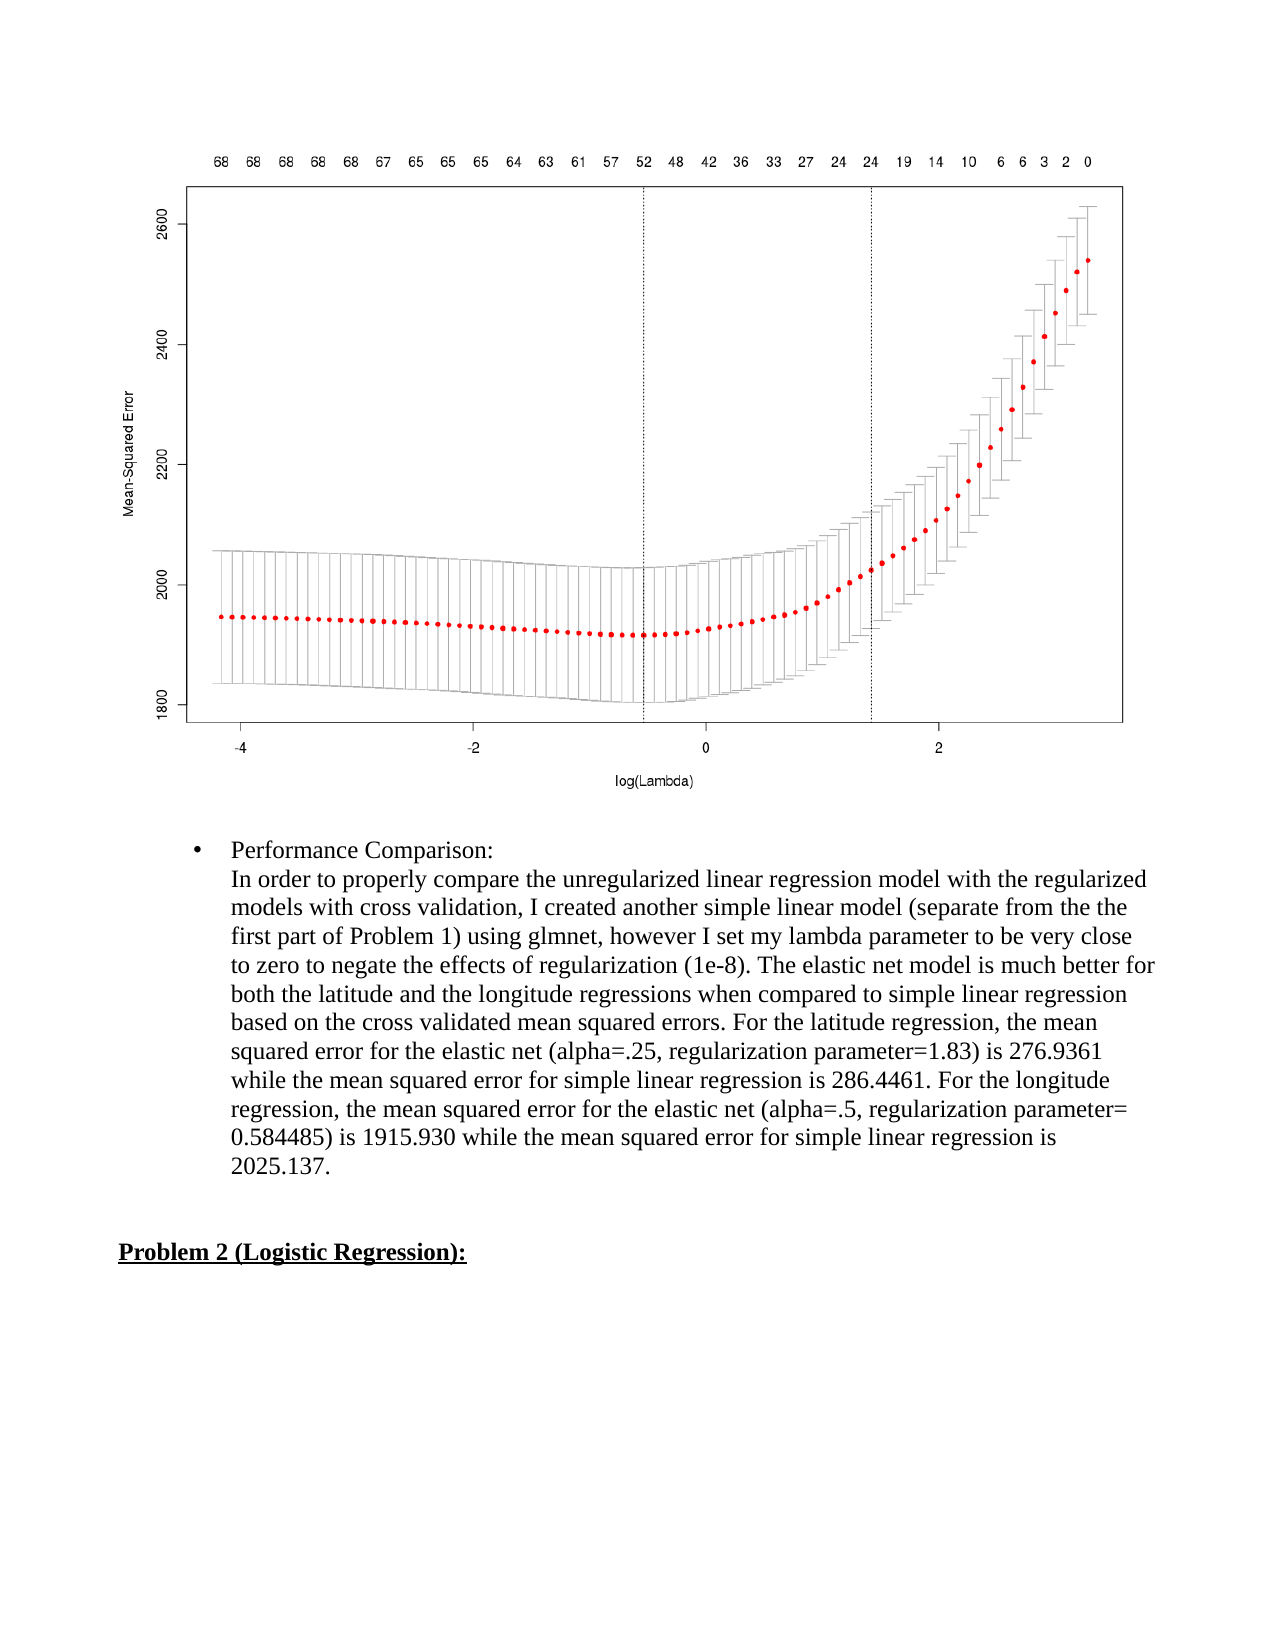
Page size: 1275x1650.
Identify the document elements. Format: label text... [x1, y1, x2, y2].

text Problem 2 (Logistic Regression): [118, 1237, 1157, 1266]
picture [118, 118, 1157, 807]
list Performance Comparison: In order to properly compare the unregularized linear regression model with the regularized models with cross validation, I created another simple linear model (separate from the the first part of Problem 1) using glmnet, however I set my lambda parameter to be very close to zero to negate the effects of regularization (1e-8). The elastic net model is much better for both the latitude and the longitude regressions when compared to simple linear regression based on the cross validated mean squared errors. For the latitude regression, the mean squared error for the elastic net (alpha=.25, regularization parameter=1.83) is 276.9361 while the mean squared error for simple linear regression is 286.4461. For the longitude regression, the mean squared error for the elastic net (alpha=.5, regularization parameter= 0.584485) is 1915.930 while the mean squared error for simple linear regression is 2025.137. [193, 835, 1157, 1180]
